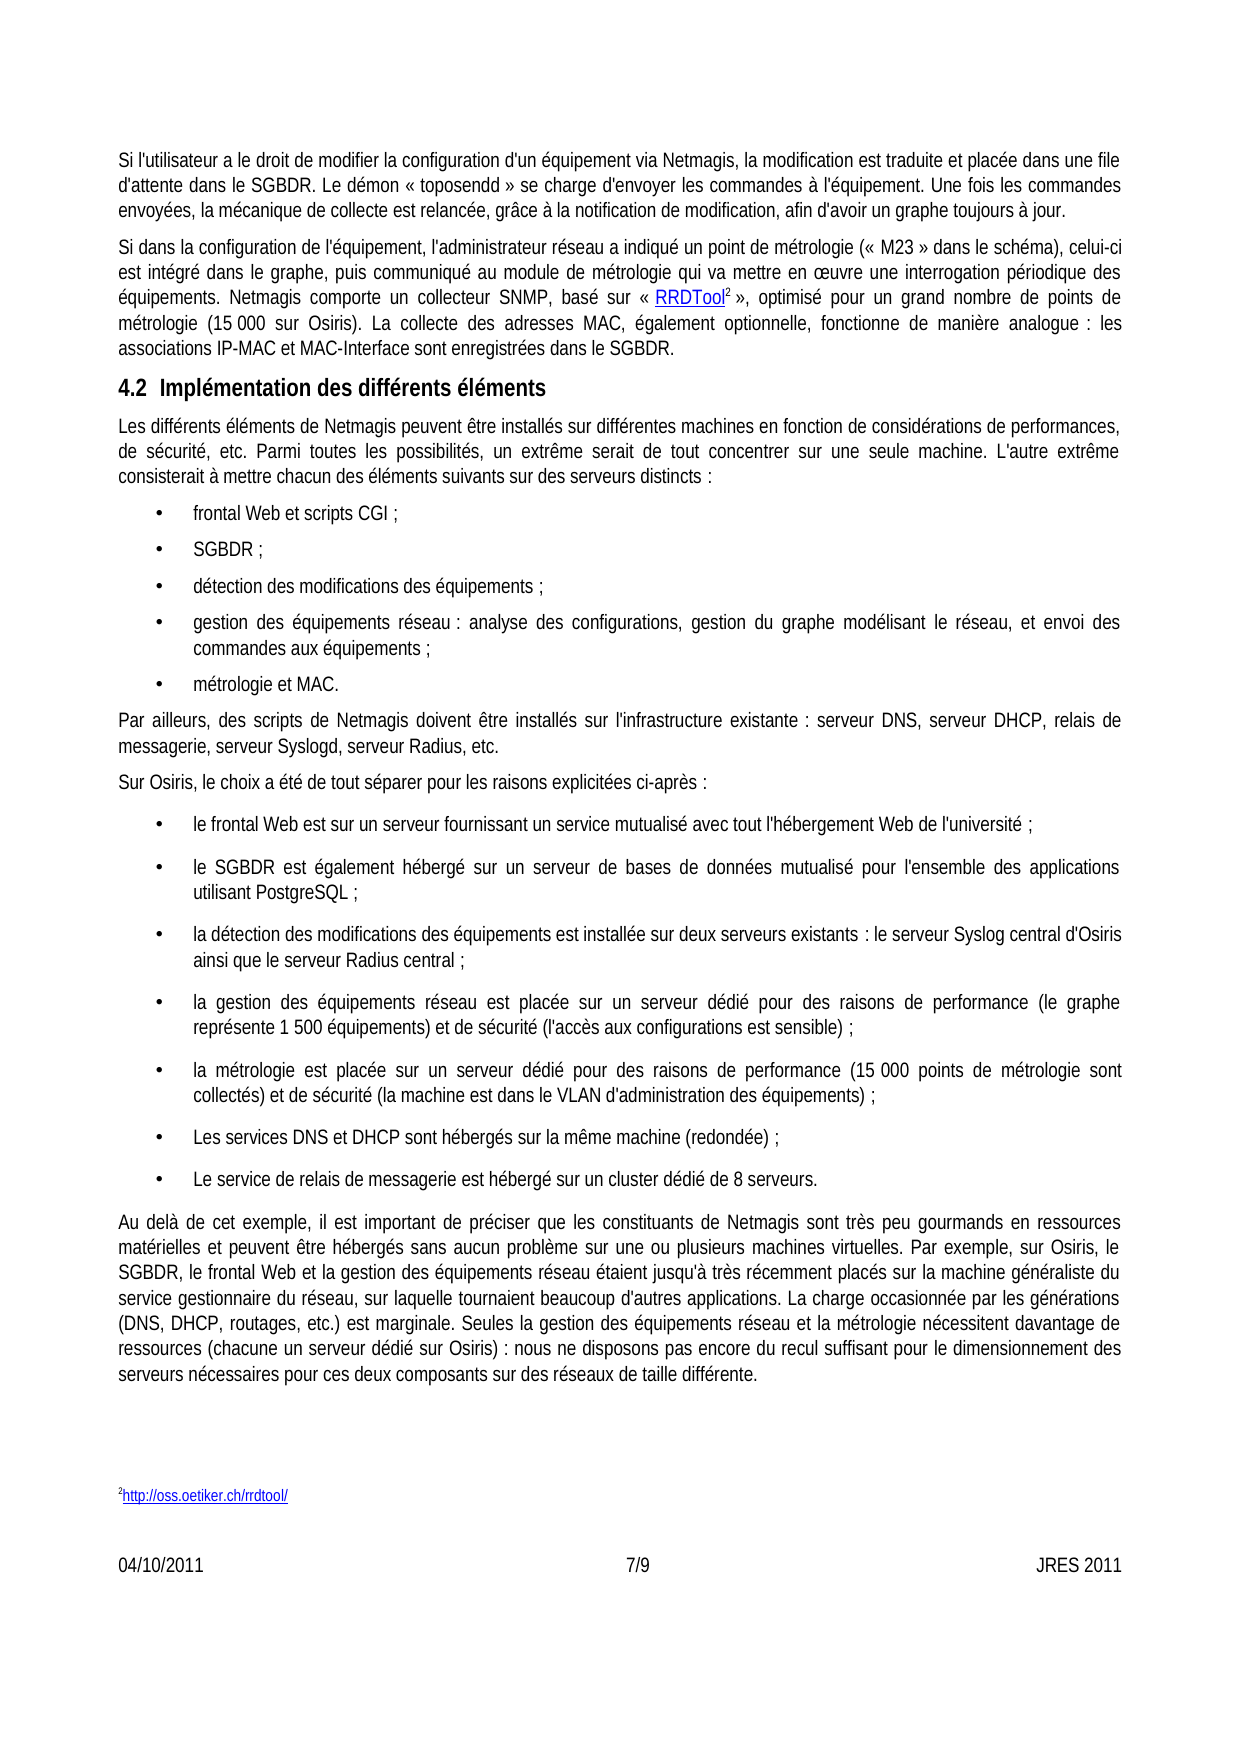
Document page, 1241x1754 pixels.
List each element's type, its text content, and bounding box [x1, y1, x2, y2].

list la détection des modifications des équipements est installée sur deux serveurs existants : le serveur Syslog central d'Osiris ainsi que le serveur Radius central ; [156, 922, 1122, 972]
text Sur Osiris, le choix a été de tout séparer pour les raisons explicitées ci-après : [118, 770, 1122, 794]
subtitle Implémentation des différents éléments [118, 372, 1122, 401]
text Les différents éléments de Netmagis peuvent être installés sur différentes machines en fonction de considérations de performances, de sécurité, etc. Parmi toutes les possibilités, un extrême serait de tout concentrer sur une seule machine. L'autre extrême consisterait à mettre chacun des éléments suivants sur des serveurs distincts : [118, 414, 1122, 488]
list Le service de relais de messagerie est hébergé sur un cluster dédié de 8 serveurs. [156, 1167, 1122, 1191]
text Si l'utilisateur a le droit de modifier la configuration d'un équipement via Netmagis, la modification est traduite et placée dans une file d'attente dans le SGBDR. Le démon « toposendd » se charge d'envoyer les commandes à l'équipement. Une fois les commandes envoyées, la mécanique de collecte est relancée, grâce à la notification de modification, afin d'avoir un graphe toujours à jour. [118, 148, 1122, 222]
text Par ailleurs, des scripts de Netmagis doivent être installés sur l'infrastructure existante : serveur DNS, serveur DHCP, relais de messagerie, serveur Syslogd, serveur Radius, etc. [118, 708, 1122, 758]
text http://oss.oetiker.ch/rrdtool/ [118, 1486, 1122, 1505]
list SGBDR ; [156, 537, 1122, 561]
list le SGBDR est également hébergé sur un serveur de bases de données mutualisé pour l'ensemble des applications utilisant PostgreSQL ; [156, 855, 1122, 904]
list gestion des équipements réseau : analyse des configurations, gestion du graphe modélisant le réseau, et envoi des commandes aux équipements ; [156, 610, 1122, 659]
list détection des modifications des équipements ; [156, 574, 1122, 598]
text Si dans la configuration de l'équipement, l'administrateur réseau a indiqué un point de métrologie (« M23 » dans le schéma), celui-ci est intégré dans le graphe, puis communiqué au module de métrologie qui va mettre en œuvre une interrogation périodique des équipements. Netmagis comporte un collecteur SNMP, basé sur « RRDTool », optimisé pour un grand nombre de points de métrologie (15 000 sur Osiris). La collecte des adresses MAC, également optionnelle, fonctionne de manière analogue : les associations IP-MAC et MAC-Interface sont enregistrées dans le SGBDR. [118, 235, 1122, 360]
list la gestion des équipements réseau est placée sur un serveur dédié pour des raisons de performance (le graphe représente 1 500 équipements) et de sécurité (l'accès aux configurations est sensible) ; [156, 990, 1122, 1039]
list la métrologie est placée sur un serveur dédié pour des raisons de performance (15 000 points de métrologie sont collectés) et de sécurité (la machine est dans le VLAN d'administration des équipements) ; [156, 1057, 1122, 1107]
text Au delà de cet exemple, il est important de préciser que les constituants de Netmagis sont très peu gourmands en ressources matérielles et peuvent être hébergés sans aucun problème sur une ou plusieurs machines virtuelles. Par exemple, sur Osiris, le SGBDR, le frontal Web et la gestion des équipements réseau étaient jusqu'à très récemment placés sur la machine généraliste du service gestionnaire du réseau, sur laquelle tournaient beaucoup d'autres applications. La charge occasionnée par les générations (DNS, DHCP, routages, etc.) est marginale. Seules la gestion des équipements réseau et la métrologie nécessitent davantage de ressources (chacune un serveur dédié sur Osiris) : nous ne disposons pas encore du recul suffisant pour le dimensionnement des serveurs nécessaires pour ces deux composants sur des réseaux de taille différente. [118, 1210, 1122, 1386]
list le frontal Web est sur un serveur fournissant un service mutualisé avec tout l'hébergement Web de l'université ; [156, 812, 1122, 836]
list Les services DNS et DHCP sont hébergés sur la même machine (redondée) ; [156, 1125, 1122, 1149]
list métrologie et MAC. [156, 672, 1122, 696]
list frontal Web et scripts CGI ; [156, 501, 1122, 525]
